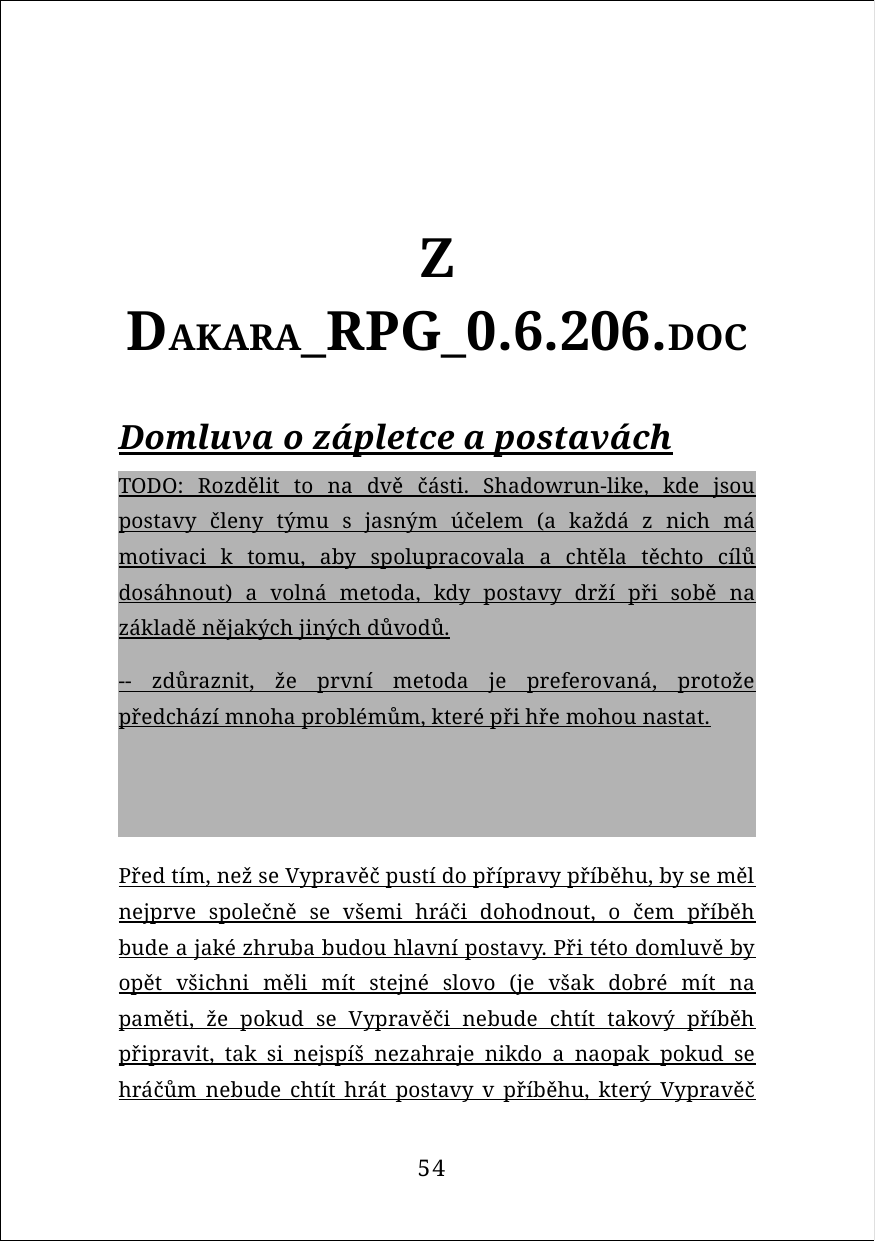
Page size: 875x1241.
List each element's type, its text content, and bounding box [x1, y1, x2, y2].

text motivaci k tomu, aby spolupracovala a chtěla těchto cílů [118, 532, 756, 566]
text postavy členy týmu s jasným účelem (a každá z nich má [118, 496, 756, 531]
text bude a jaké zhruba budou hlavní postavy. Při této domluvě by [118, 922, 756, 957]
text dosáhnout) a volná metoda, kdy postavy drží při sobě na [118, 567, 756, 602]
text předchází mnoha problémům, které při hře mohou nastat. [118, 692, 756, 730]
subtitle Z Dakara_RPG_0.6.206.doc [118, 219, 756, 367]
text nejprve společně se všemi hráči dohodnout, o čem příběh [118, 887, 756, 921]
text připravit, tak si nejspíš nezahraje nikdo a naopak pokud se [118, 1029, 756, 1063]
subtitle Domluva o zápletce a postavách [118, 414, 756, 459]
text -- zdůraznit, že první metoda je preferovaná, protože [118, 666, 756, 691]
text hráčům nebude chtít hrát postavy v příběhu, který Vypravěč [118, 1065, 756, 1099]
text paměti, že pokud se Vypravěči nebude chtít takový příběh [118, 993, 756, 1028]
text TODO: Rozdělit to na dvě části. Shadowrun-like, kde jsou [118, 471, 756, 495]
text opět všichni měli mít stejné slovo (je však dobré mít na [118, 958, 756, 992]
text Před tím, než se Vypravěč pustí do přípravy příběhu, by se měl [118, 862, 756, 886]
text základě nějakých jiných důvodů. [118, 603, 756, 642]
